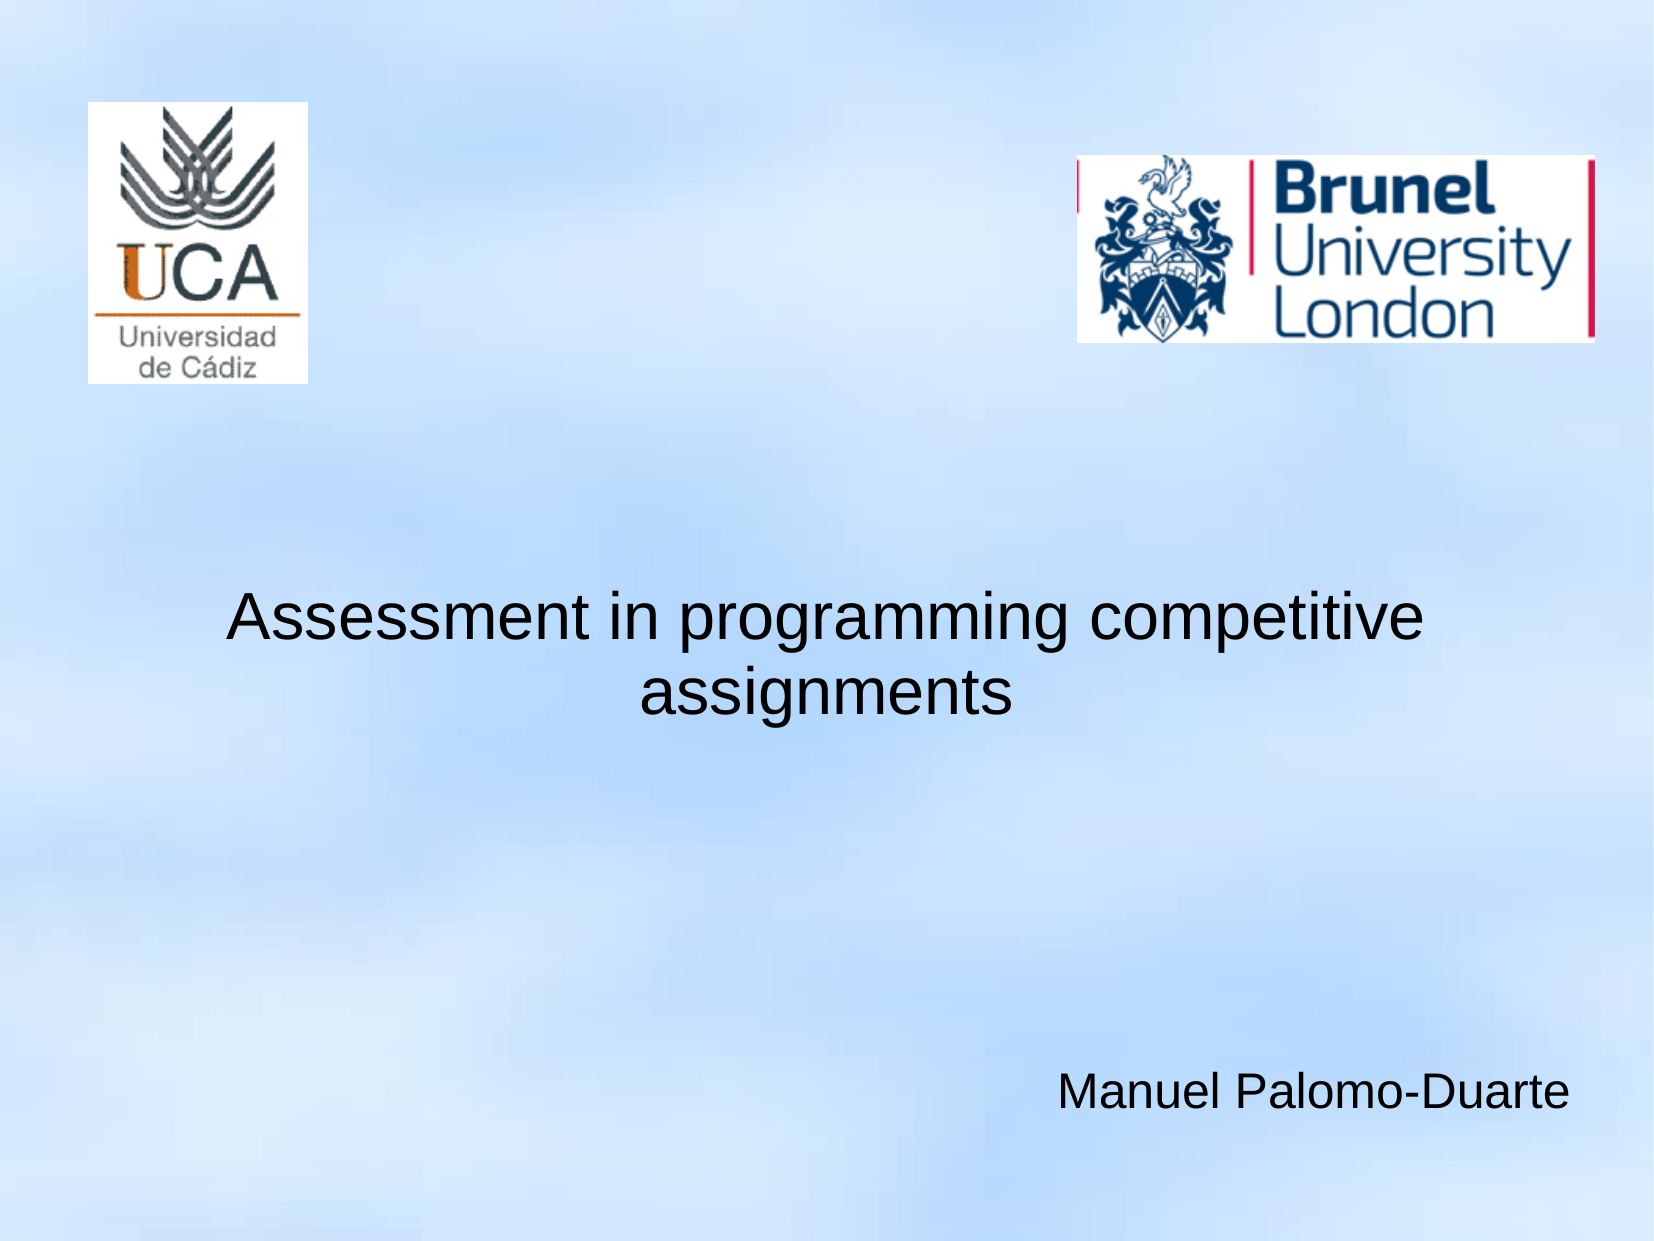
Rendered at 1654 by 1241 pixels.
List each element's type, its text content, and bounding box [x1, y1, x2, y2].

subtitle Assessment in programming competitive assignments Manuel Palomo-Duarte [82, 279, 1571, 1120]
picture [0, 0, 1654, 1241]
